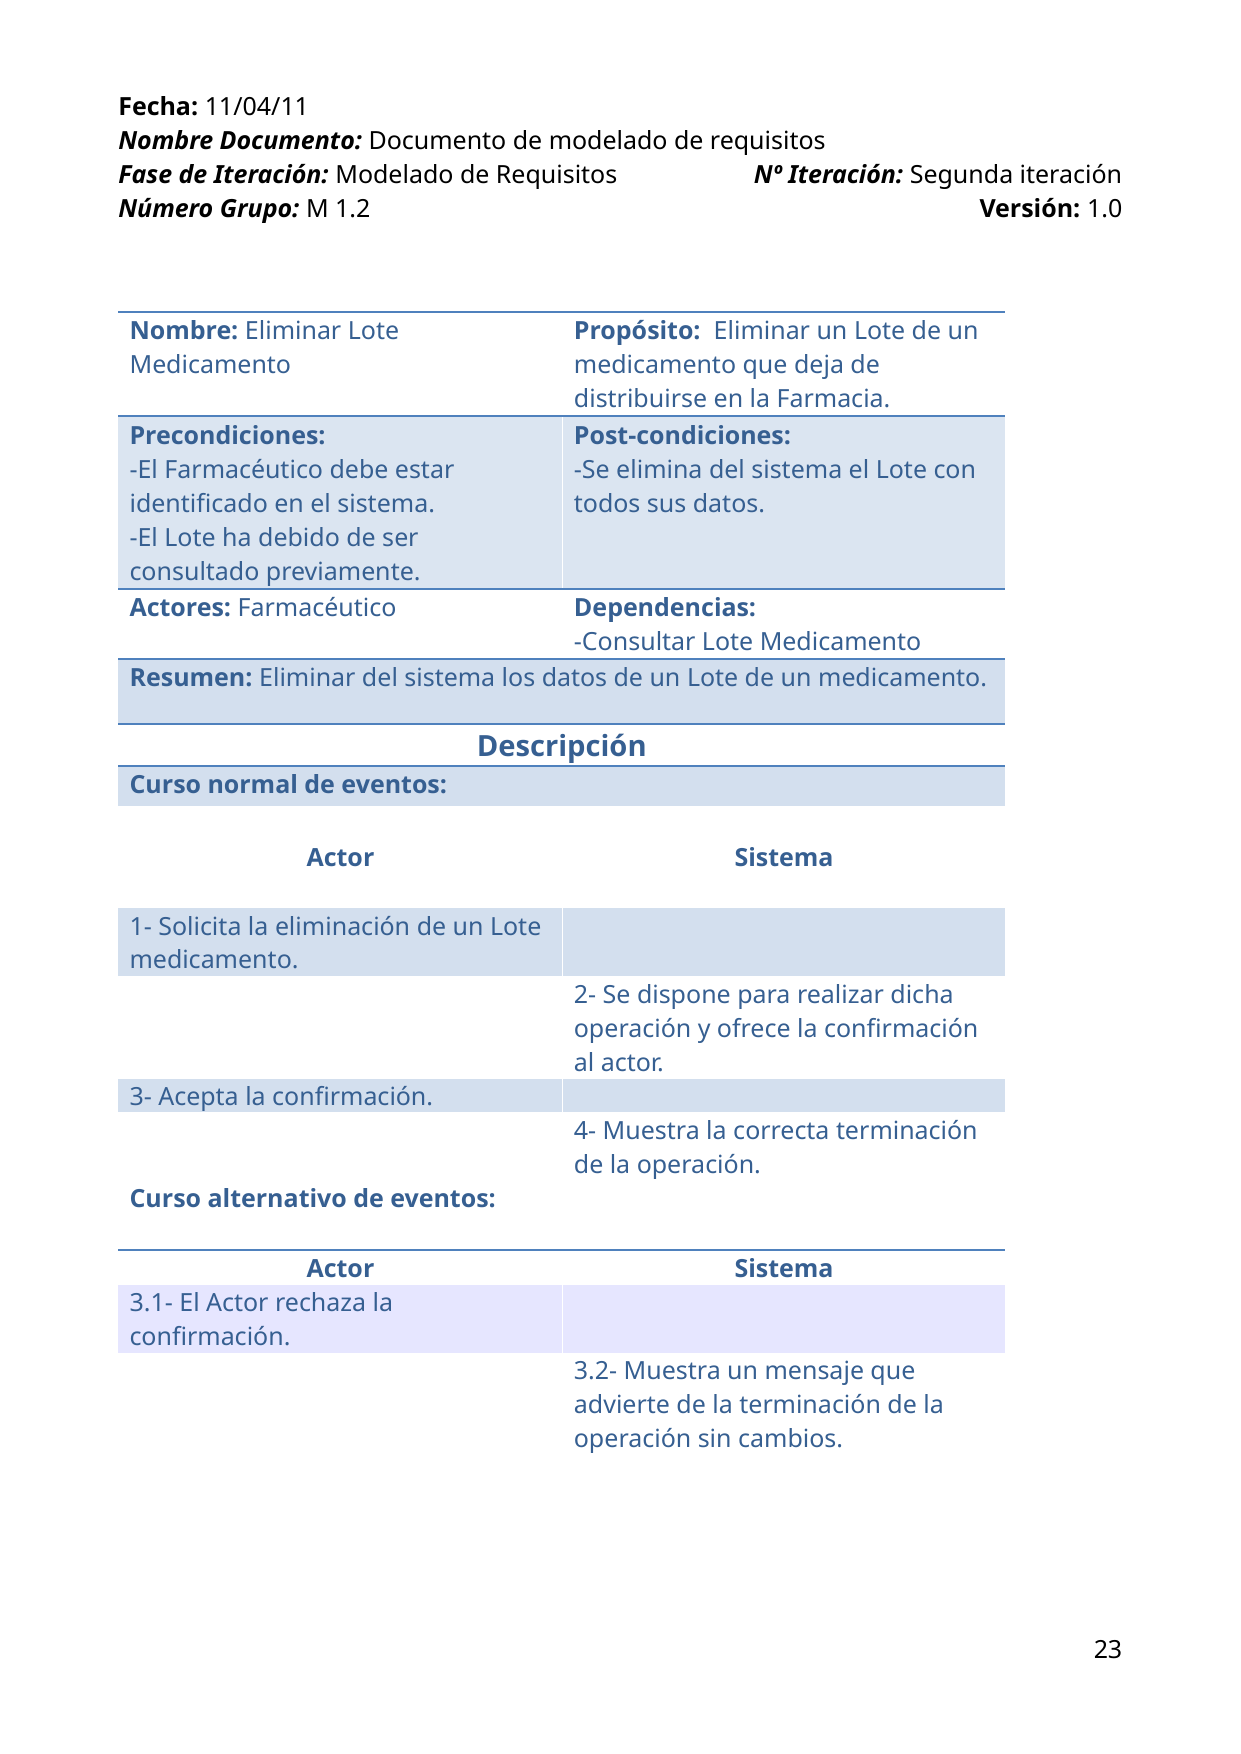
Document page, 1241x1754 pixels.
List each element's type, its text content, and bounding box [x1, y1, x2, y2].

table_cell Descripción [118, 725, 1005, 764]
table_cell 1- Solicita la eliminación de un Lote medicamento. [118, 908, 562, 976]
table_cell 3.1- El Actor rechaza la confirmación. [118, 1285, 562, 1353]
table_cell Curso alternativo de eventos: [118, 1181, 1005, 1249]
table_cell Actor [118, 1251, 562, 1285]
table_cell [563, 1285, 1005, 1353]
table_cell Resumen: Eliminar del sistema los datos de un Lote de un medicamento. [118, 660, 1005, 723]
table_header Propósito: Eliminar un Lote de un medicamento que deja de distribuirse en la Farmacia. [563, 313, 1005, 415]
table_cell [118, 976, 562, 1078]
table_cell [563, 908, 1005, 976]
table_header Nombre: Eliminar Lote Medicamento [118, 313, 562, 415]
table_cell Curso normal de eventos: [118, 767, 1005, 806]
table_cell Post-condiciones: -Se elimina del sistema el Lote con todos sus datos. [563, 417, 1005, 588]
table_cell Sistema [563, 1251, 1005, 1285]
table_header Actor [118, 840, 562, 908]
table_cell 2- Se dispone para realizar dicha operación y ofrece la confirmación al actor. [563, 976, 1005, 1078]
table_cell [118, 1353, 562, 1455]
table_cell 3.2- Muestra un mensaje que advierte de la terminación de la operación sin cambios. [563, 1353, 1005, 1455]
table_cell 4- Muestra la correcta terminación de la operación. [563, 1113, 1005, 1181]
table_cell [118, 1113, 562, 1181]
table_header Sistema [563, 840, 1005, 908]
table_cell Precondiciones: -El Farmacéutico debe estar identificado en el sistema. -El Lote ha debido de ser consultado previamente. [118, 417, 562, 588]
table_cell 3- Acepta la confirmación. [118, 1079, 562, 1112]
table_cell [563, 1079, 1005, 1112]
table_cell Dependencias: -Consultar Lote Medicamento [563, 590, 1005, 658]
table_cell Actores: Farmacéutico [118, 590, 562, 658]
